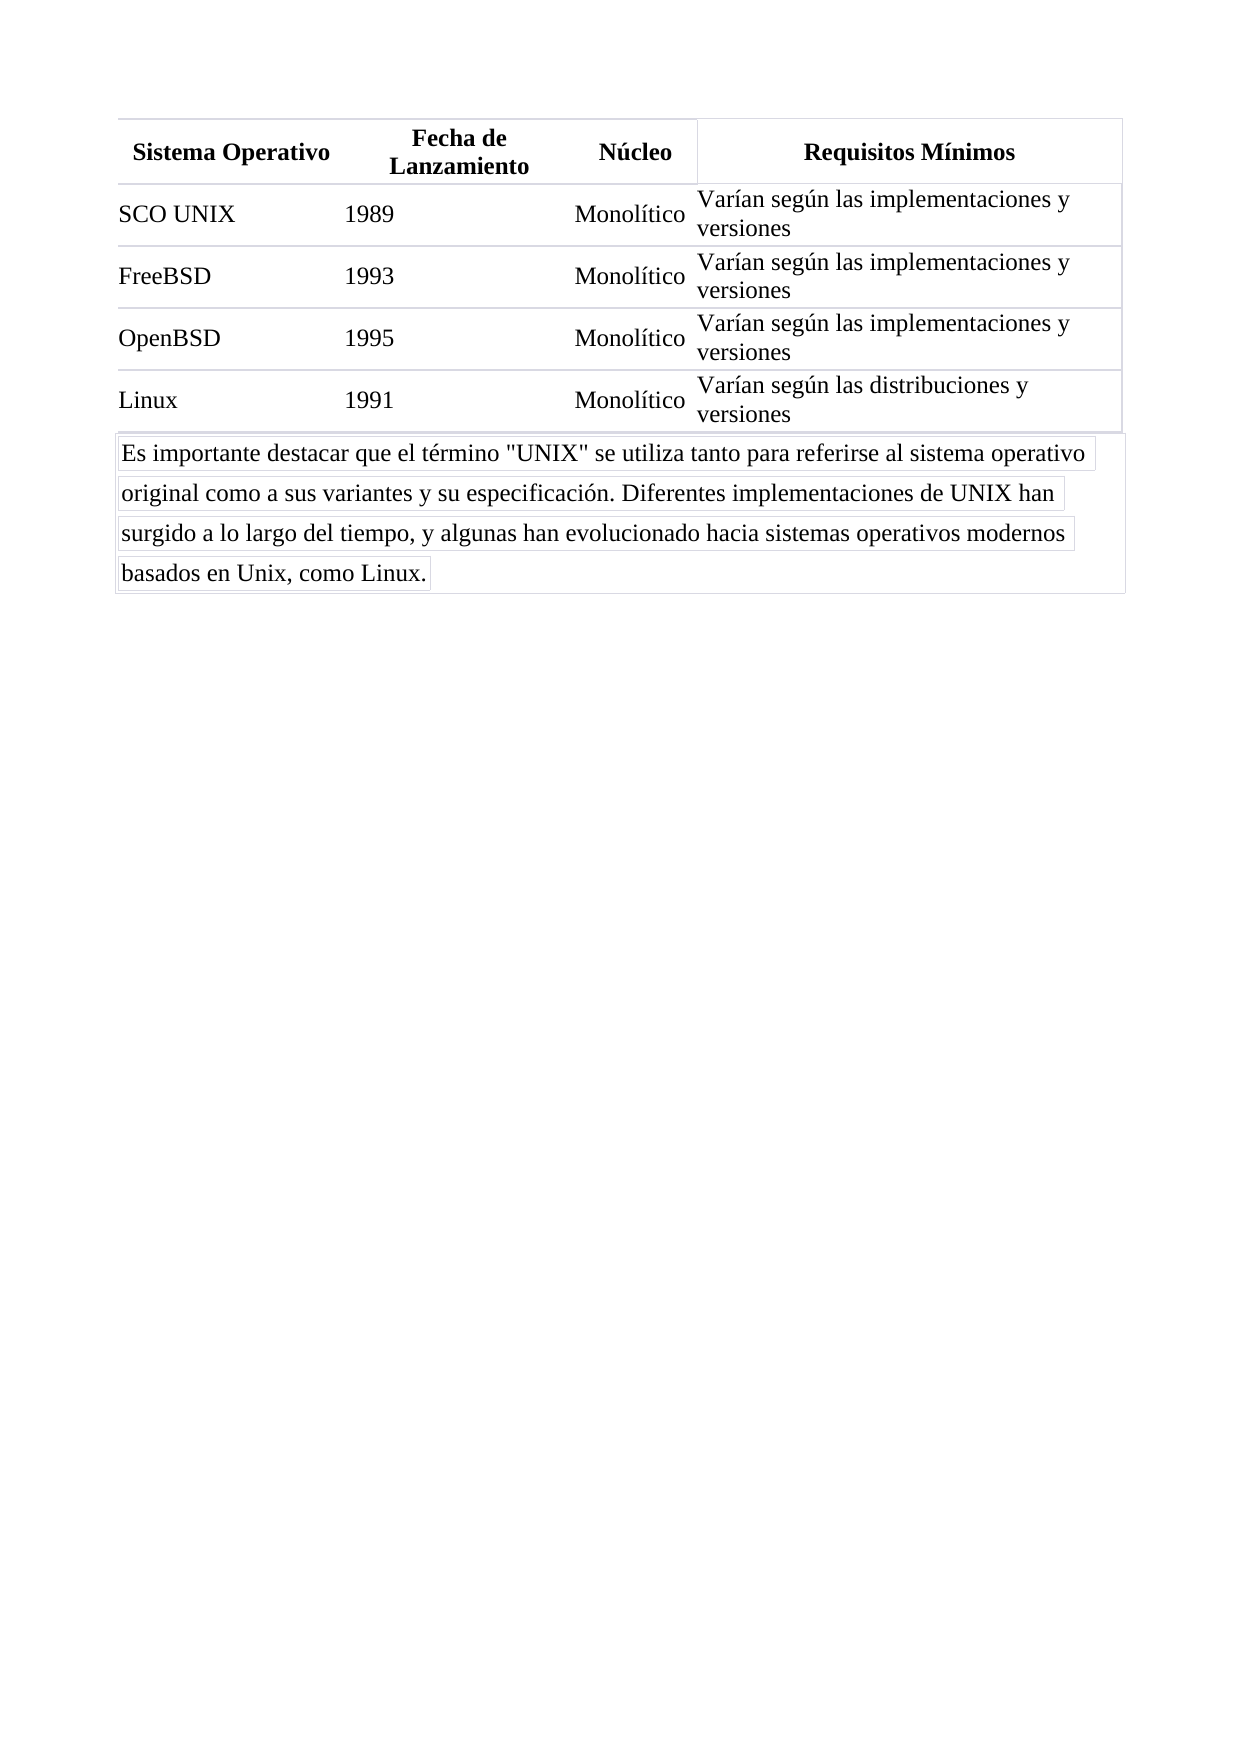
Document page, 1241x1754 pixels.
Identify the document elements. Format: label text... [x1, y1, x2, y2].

table_cell 1991 [344, 371, 574, 431]
text Es importante destacar que el término "UNIX" se utiliza tanto para referirse al sistema operativo original como a sus variantes y su especificación. Diferentes implementaciones de UNIX han surgido a lo largo del tiempo, y algunas han evolucionado hacia sistemas operativos modernos basados en Unix, como Linux. [116, 434, 1125, 593]
table_cell 1993 [344, 247, 574, 307]
table_cell Varían según las implementaciones y versiones [697, 309, 1121, 369]
table_header Fecha de Lanzamiento [344, 120, 574, 183]
table_cell Varían según las distribuciones y versiones [697, 371, 1121, 431]
table_cell SCO UNIX [118, 185, 344, 245]
table_cell Monolítico [574, 309, 697, 369]
table_cell Linux [118, 371, 344, 431]
table_cell OpenBSD [118, 309, 344, 369]
table_cell Monolítico [574, 185, 697, 245]
table_header Sistema Operativo [118, 120, 344, 183]
table_cell Varían según las implementaciones y versiones [697, 247, 1121, 307]
table_cell Varían según las implementaciones y versiones [697, 184, 1121, 245]
table_cell 1995 [344, 309, 574, 369]
table_header Núcleo [574, 120, 697, 183]
table_cell Monolítico [574, 371, 697, 431]
table_cell Monolítico [574, 247, 697, 307]
table_cell 1989 [344, 185, 574, 245]
table_header Requisitos Mínimos [698, 119, 1122, 183]
table_cell FreeBSD [118, 247, 344, 307]
